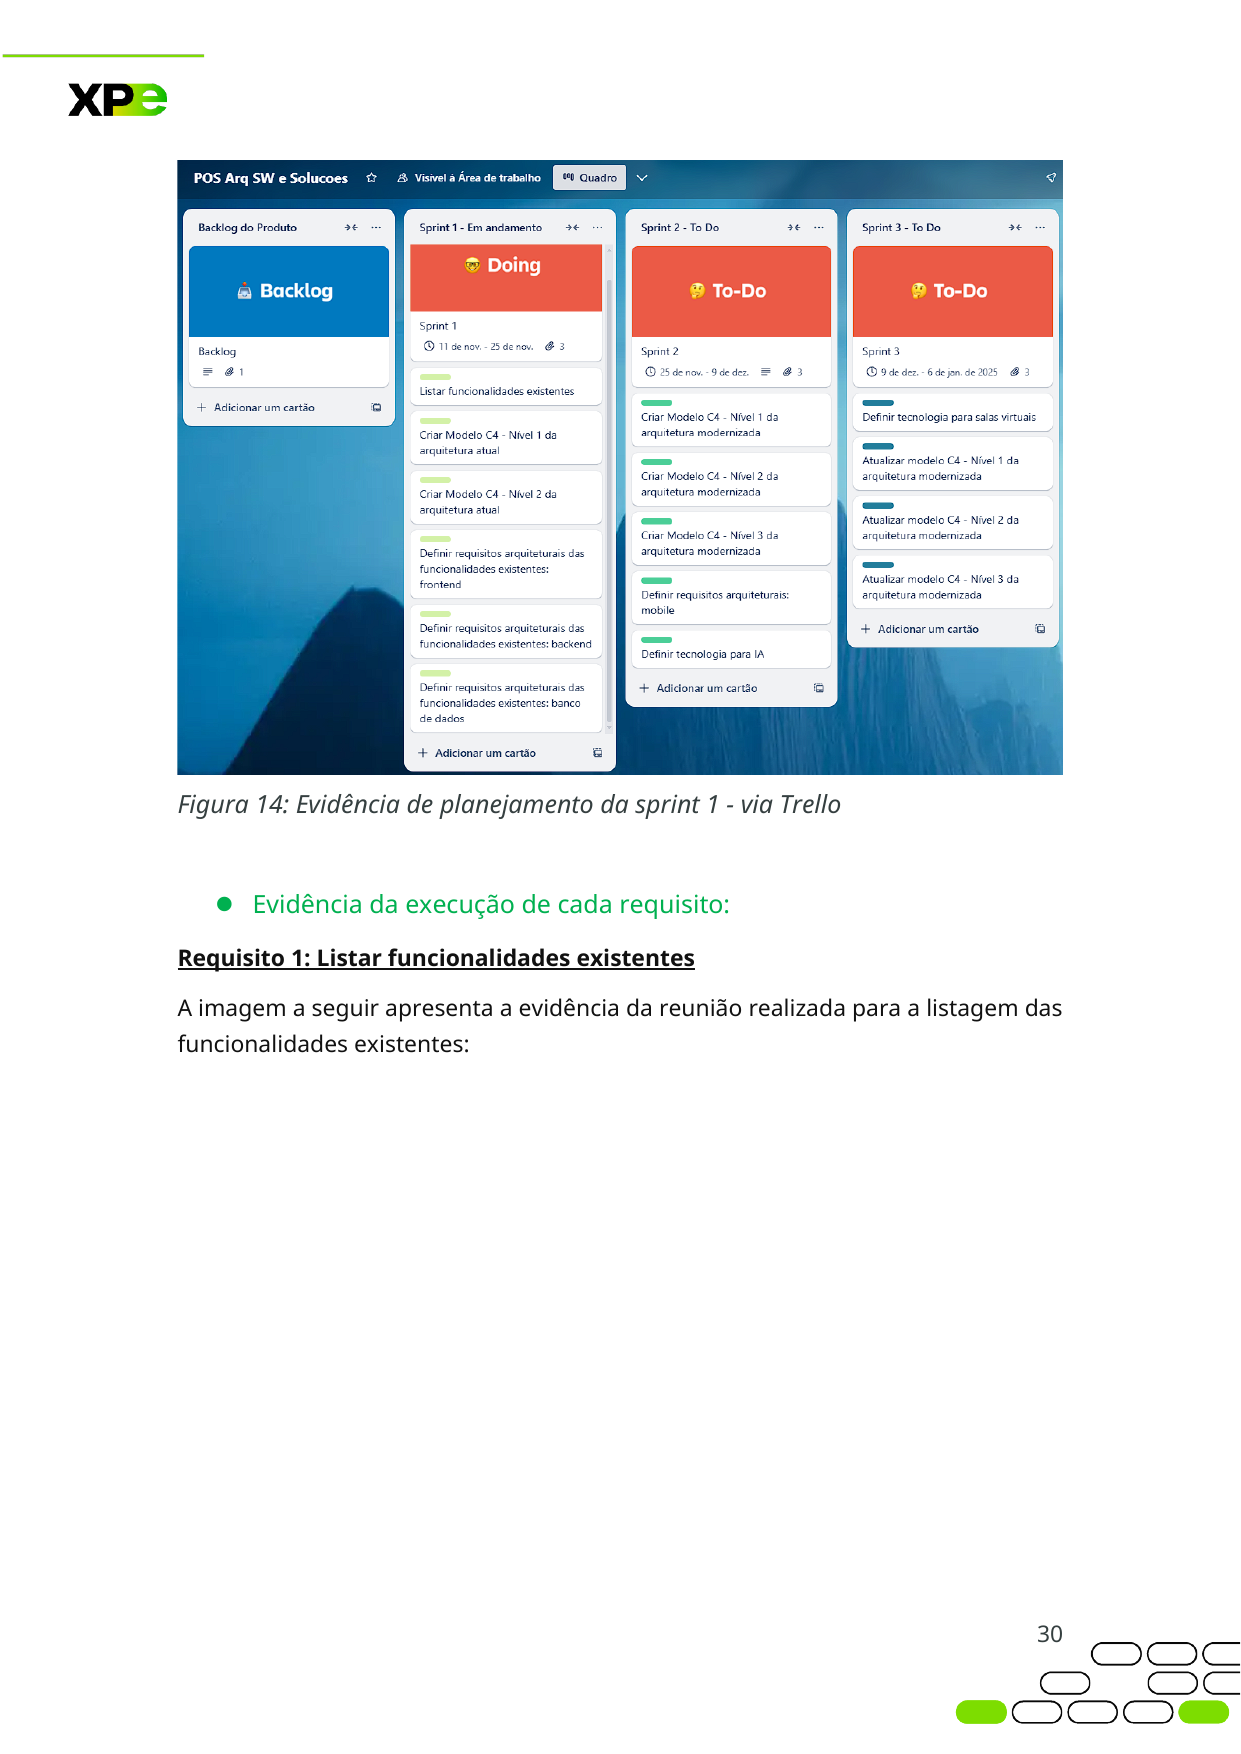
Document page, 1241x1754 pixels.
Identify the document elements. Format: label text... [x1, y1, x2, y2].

text Figura 14: Evidência de planejamento da sprint 1 - via Trello [177, 775, 1063, 821]
picture [528, 162, 536, 170]
picture [889, 704, 902, 711]
text A imagem a seguir apresenta a evidência da reunião realizada para a listagem das funcionalidades existentes: [177, 992, 1063, 1059]
text Requisito 1: Listar funcionalidades existentes [177, 942, 1063, 973]
picture [253, 639, 296, 652]
subtitle Evidência da execução de cada requisito: [215, 886, 1063, 920]
picture [955, 1642, 1241, 1724]
picture [2, 51, 205, 148]
picture [177, 160, 1063, 775]
